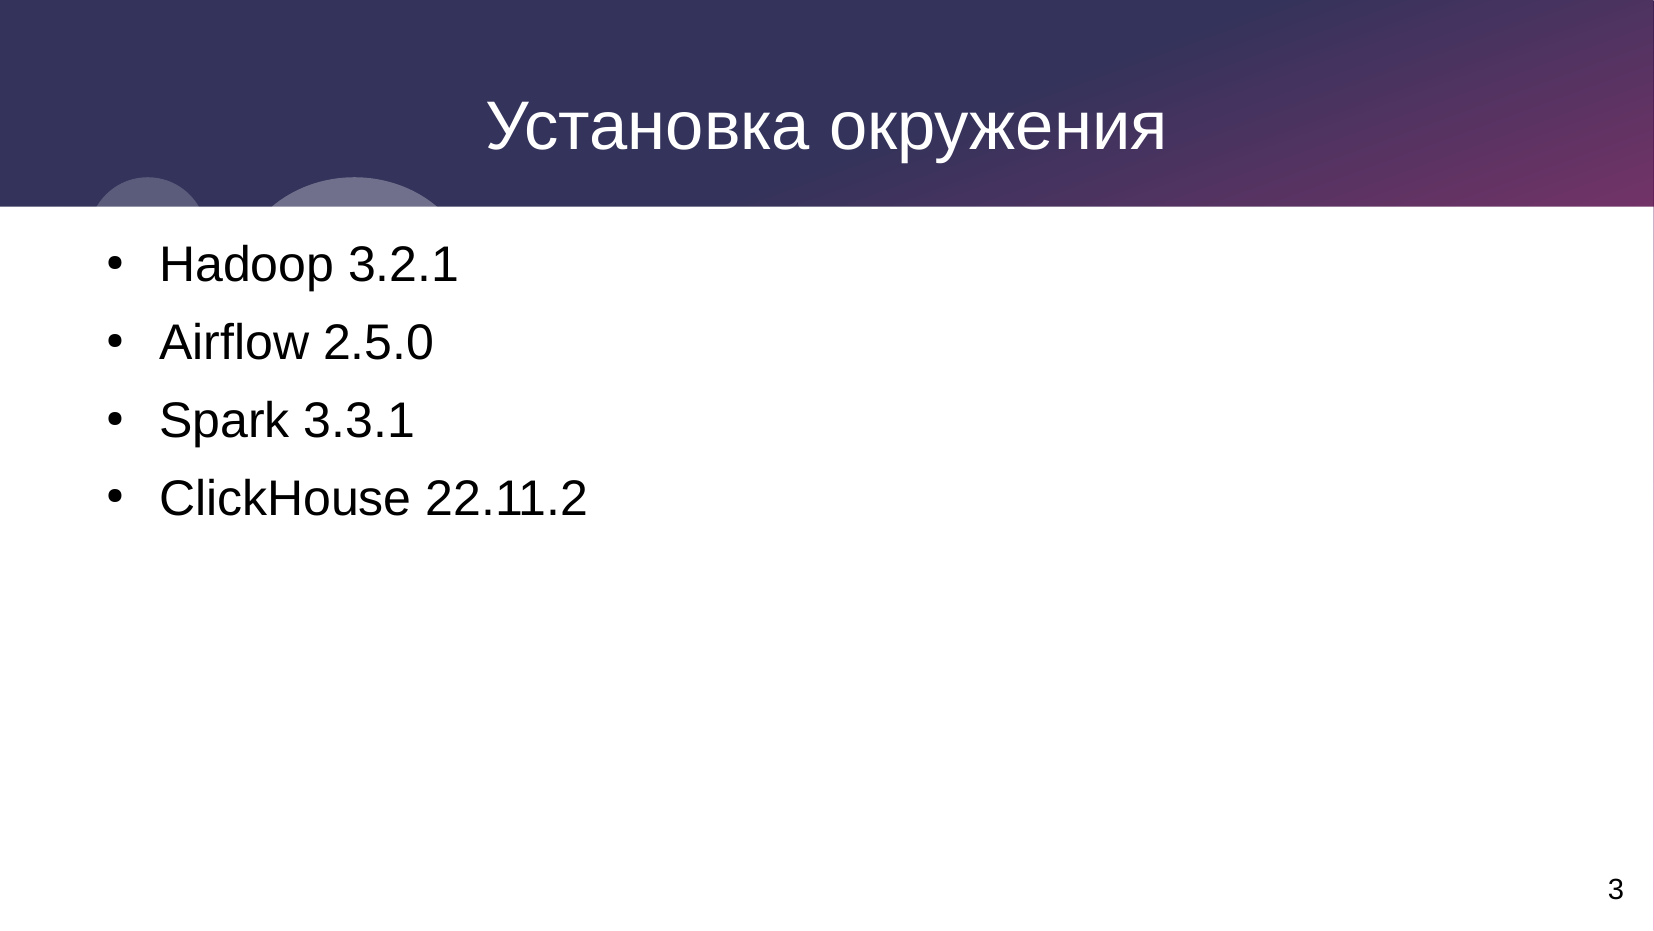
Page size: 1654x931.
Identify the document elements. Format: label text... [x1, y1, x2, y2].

list Hadoop 3.2.1 Airflow 2.5.0 Spark 3.3.1 ClickHouse 22.11.2 [88, 236, 1565, 827]
title Установка окружения [88, 44, 1565, 207]
